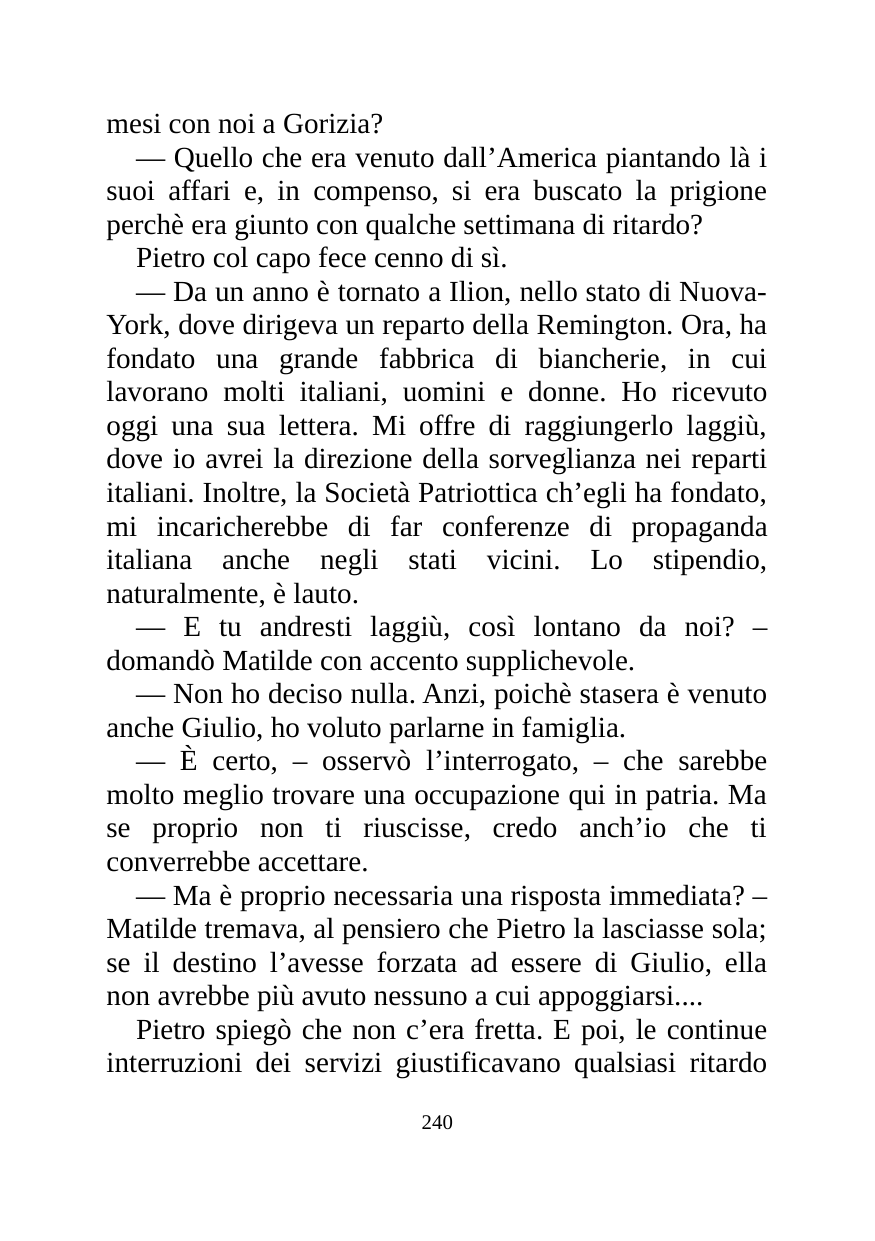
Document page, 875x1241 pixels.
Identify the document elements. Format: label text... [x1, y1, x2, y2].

text — Non ho deciso nulla. Anzi, poichè stasera è venuto anche Giulio, ho voluto parlarne in famiglia. [106, 676, 768, 743]
text mesi con noi a Gorizia? [106, 106, 768, 140]
text — È certo, – osservò l’interrogato, – che sarebbe molto meglio trovare una occupazione qui in patria. Ma se proprio non ti riuscisse, credo anch’io che ti converrebbe accettare. [106, 743, 768, 878]
text Pietro col capo fece cenno di sì. [106, 240, 768, 274]
text — Da un anno è tornato a Ilion, nello stato di Nuova- York, dove dirigeva un reparto della Remington. Ora, ha fondato una grande fabbrica di biancherie, in cui lavorano molti italiani, uomini e donne. Ho ricevuto oggi una sua lettera. Mi offre di raggiungerlo laggiù, dove io avrei la direzione della sorveglianza nei reparti italiani. Inoltre, la Società Patriottica ch’egli ha fondato, mi incaricherebbe di far conferenze di propaganda italiana anche negli stati vicini. Lo stipendio, naturalmente, è lauto. [106, 274, 768, 609]
text — Quello che era venuto dall’America piantando là i suoi affari e, in compenso, si era buscato la prigione perchè era giunto con qualche settimana di ritardo? [106, 140, 768, 240]
text Pietro spiegò che non c’era fretta. E poi, le continue interruzioni dei servizi giustificavano qualsiasi ritardo [106, 1012, 768, 1079]
text — E tu andresti laggiù, così lontano da noi? – domandò Matilde con accento supplichevole. [106, 609, 768, 676]
text — Ma è proprio necessaria una risposta immediata? – Matilde tremava, al pensiero che Pietro la lasciasse sola; se il destino l’avesse forzata ad essere di Giulio, ella non avrebbe più avuto nessuno a cui appoggiarsi.... [106, 878, 768, 1012]
